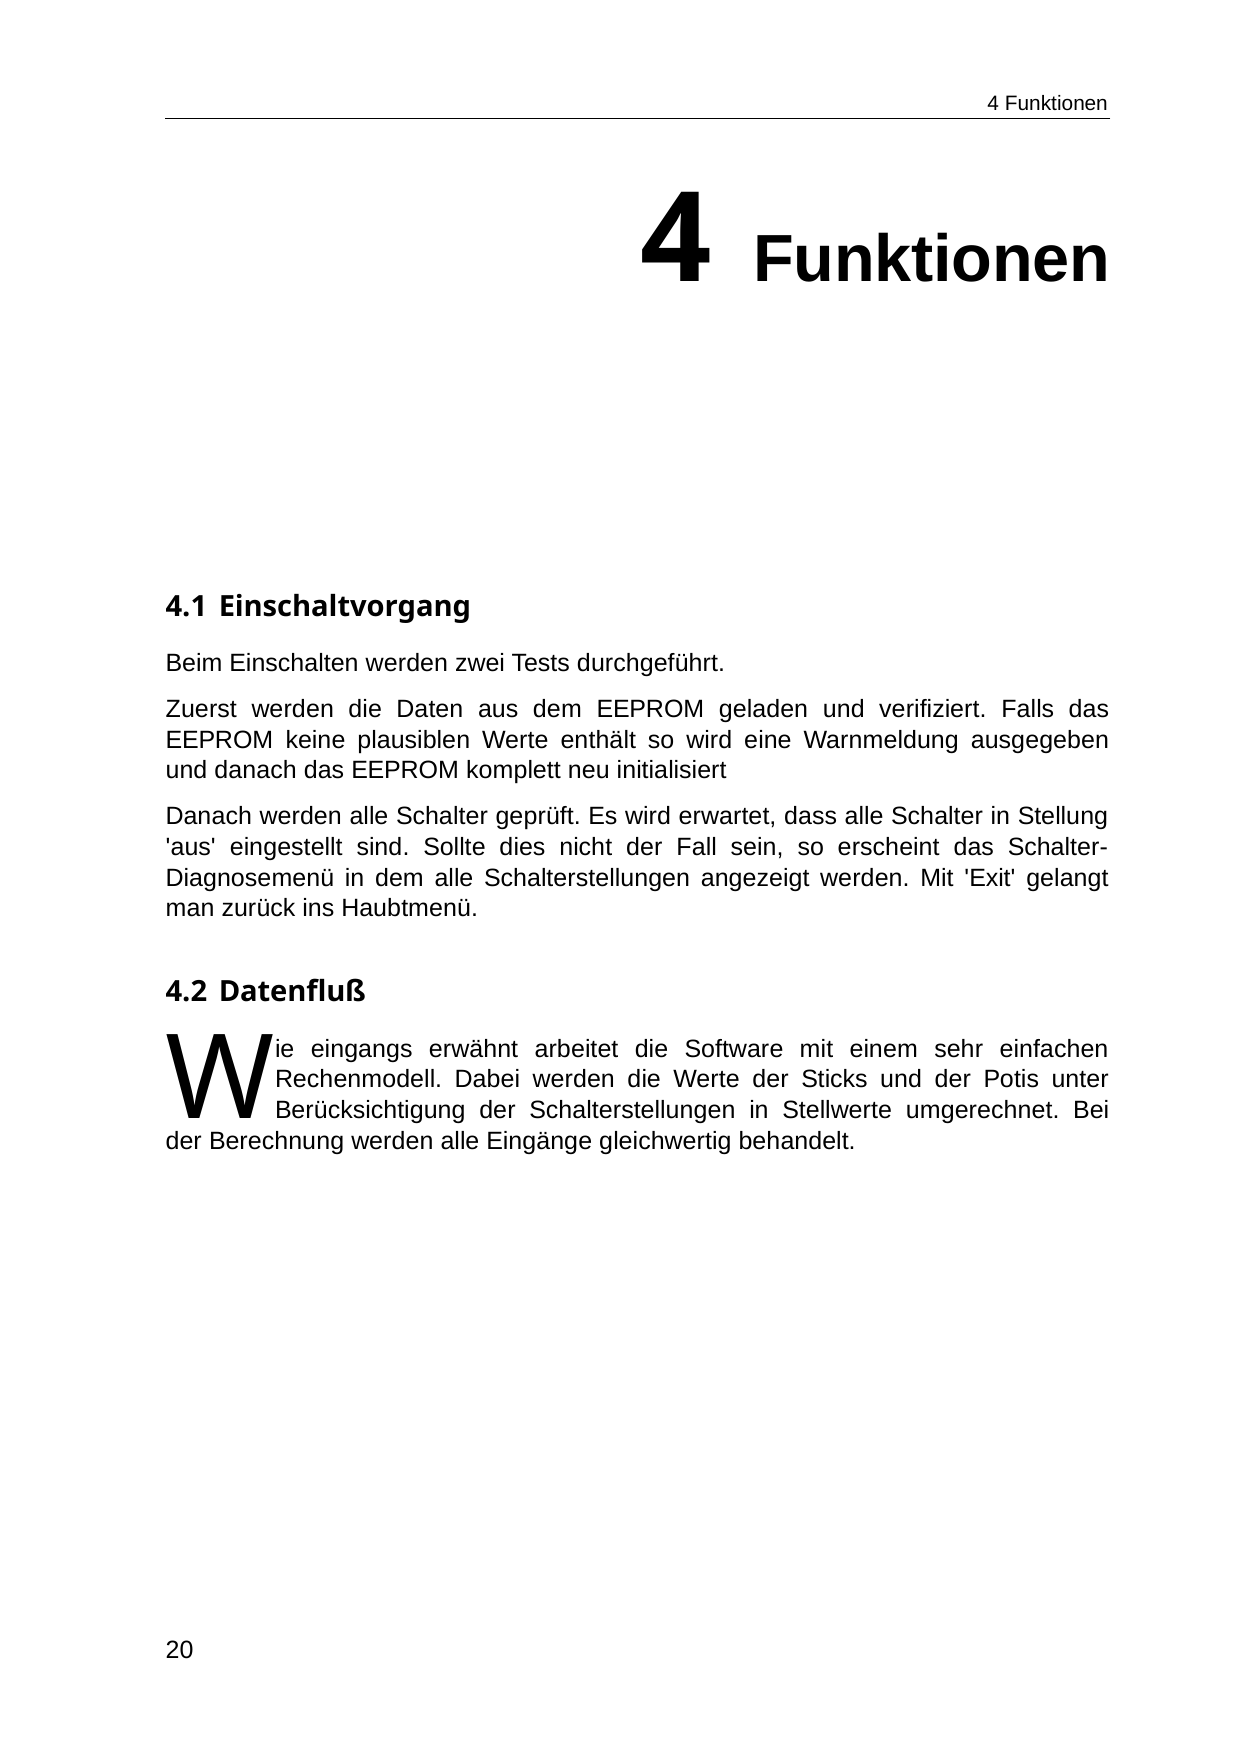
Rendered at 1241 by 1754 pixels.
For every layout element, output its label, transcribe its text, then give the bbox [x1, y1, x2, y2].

text Danach werden alle Schalter geprüft. Es wird erwartet, dass alle Schalter in Stellung 'aus' eingestellt sind. Sollte dies nicht der Fall sein, so erscheint das Schalter-Diagnosemenü in dem alle Schalterstellungen angezeigt werden. Mit 'Exit' gelangt man zurück ins Haubtmenü. [165, 802, 1110, 922]
subtitle Einschaltvorgang [165, 586, 1110, 625]
subtitle Datenfluß [165, 971, 1110, 1010]
text Zuerst werden die Daten aus dem EEPROM geladen und verifiziert. Falls das EEPROM keine plausiblen Werte enthält so wird eine Warnmeldung ausgegeben und danach das EEPROM komplett neu initialisiert [165, 695, 1110, 784]
subtitle Funktionen [224, 147, 1110, 317]
text Wie eingangs erwähnt arbeitet die Software mit einem sehr einfachen Rechenmodell. Dabei werden die Werte der Sticks und der Potis unter Berücksichtigung der Schalterstellungen in Stellwerte umgerechnet. Bei der Berechnung werden alle Eingänge gleichwertig behandelt. [165, 1034, 1110, 1155]
text Beim Einschalten werden zwei Tests durchgeführt. [165, 649, 1110, 677]
